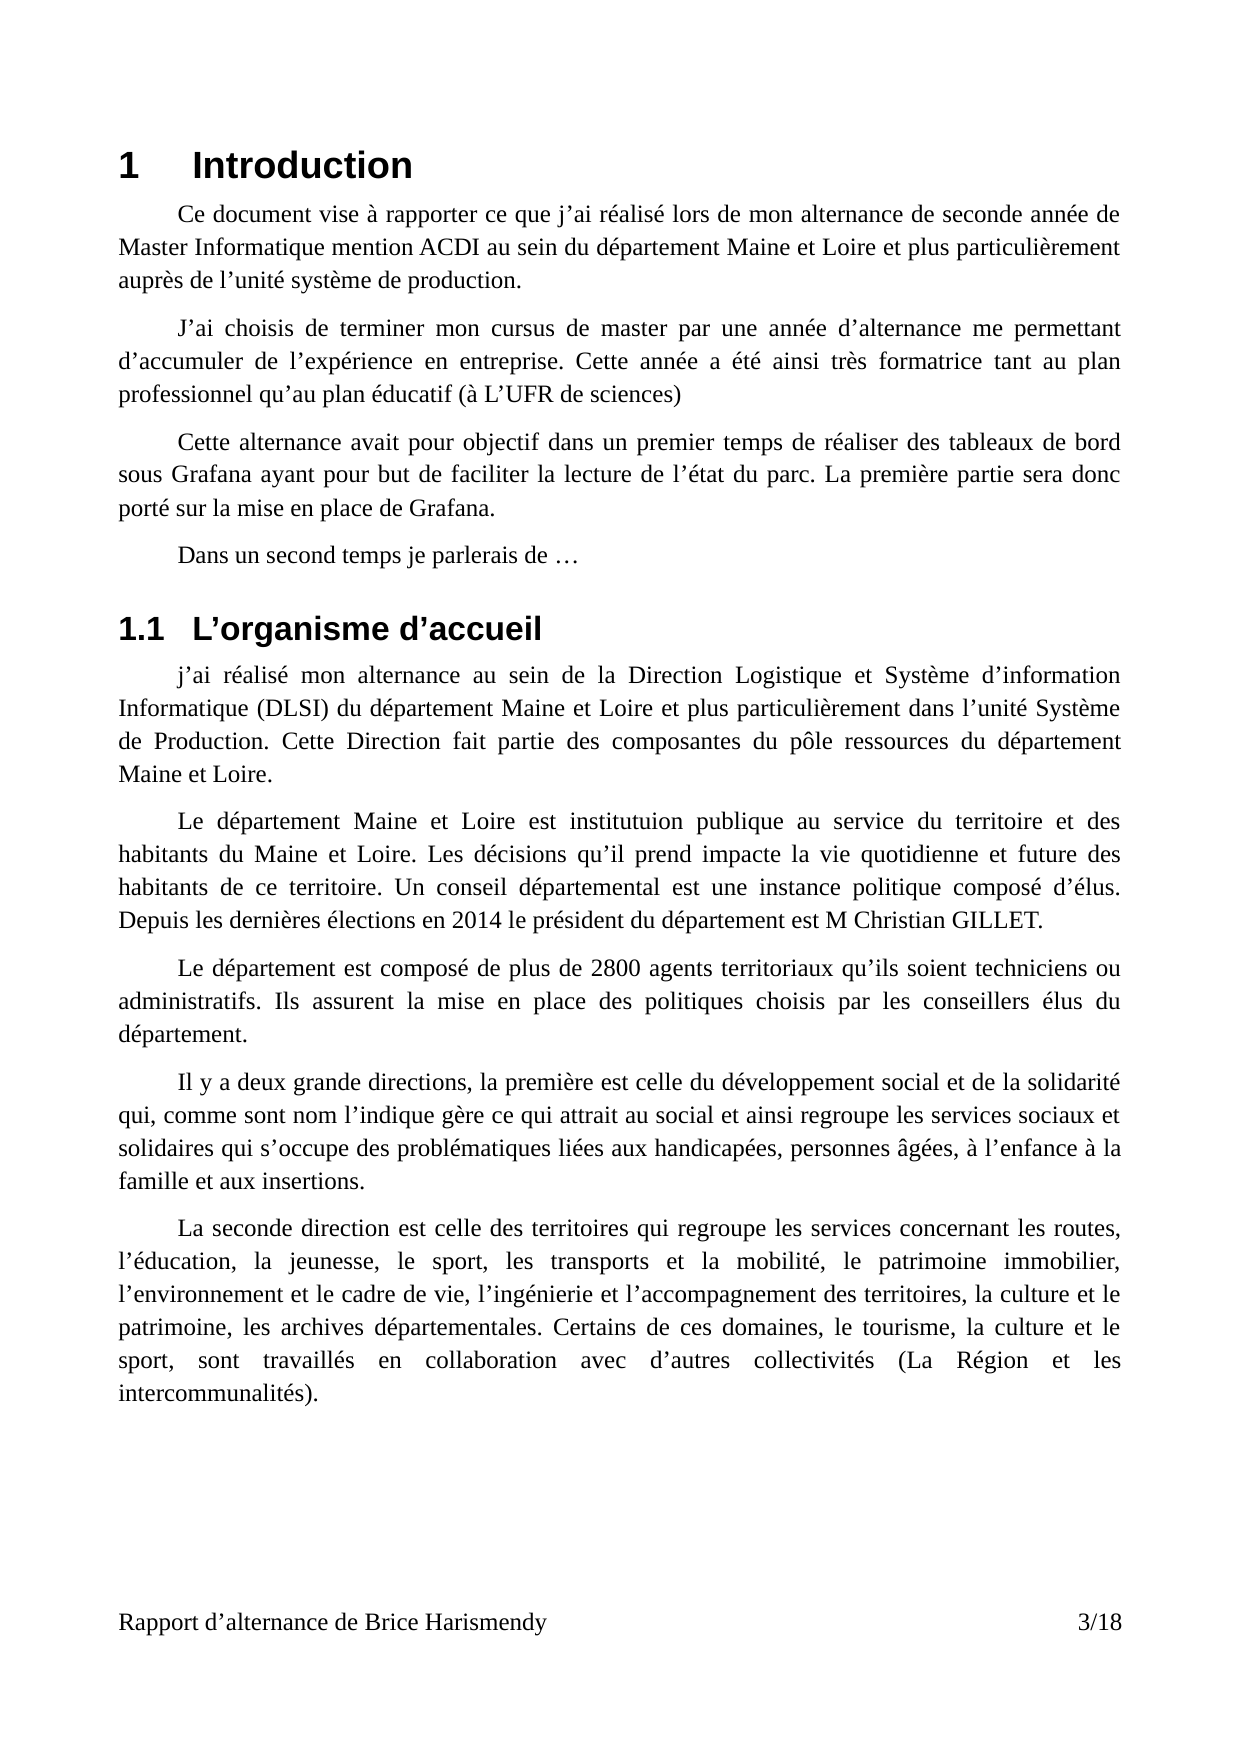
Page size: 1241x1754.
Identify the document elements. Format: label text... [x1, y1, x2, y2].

subtitle L’organisme d’accueil [118, 609, 1122, 647]
text Il y a deux grande directions, la première est celle du développement social et de la solidarité qui, comme sont nom l’indique gère ce qui attrait au social et ainsi regroupe les services sociaux et solidaires qui s’occupe des problématiques liées aux handicapées, personnes âgées, à l’enfance à la famille et aux insertions. [118, 1067, 1122, 1194]
text Dans un second temps je parlerais de … [118, 540, 1122, 569]
text La seconde direction est celle des territoires qui regroupe les services concernant les routes, l’éducation, la jeunesse, le sport, les transports et la mobilité, le patrimoine immobilier, l’environnement et le cadre de vie, l’ingénierie et l’accompagnement des territoires, la culture et le patrimoine, les archives départementales. Certains de ces domaines, le tourisme, la culture et le sport, sont travaillés en collaboration avec d’autres collectivités (La Région et les intercommunalités). [118, 1213, 1122, 1407]
text Le département Maine et Loire est institutuion publique au service du territoire et des habitants du Maine et Loire. Les décisions qu’il prend impacte la vie quotidienne et future des habitants de ce territoire. Un conseil départemental est une instance politique composé d’élus. Depuis les dernières élections en 2014 le président du département est M Christian GILLET. [118, 806, 1122, 934]
text Le département est composé de plus de 2800 agents territoriaux qu’ils soient techniciens ou administratifs. Ils assurent la mise en place des politiques choisis par les conseillers élus du département. [118, 953, 1122, 1048]
text Ce document vise à rapporter ce que j’ai réalisé lors de mon alternance de seconde année de Master Informatique mention ACDI au sein du département Maine et Loire et plus particulièrement auprès de l’unité système de production. [118, 199, 1122, 294]
text Cette alternance avait pour objectif dans un premier temps de réaliser des tableaux de bord sous Grafana ayant pour but de faciliter la lecture de l’état du parc. La première partie sera donc porté sur la mise en place de Grafana. [118, 427, 1122, 521]
subtitle Introduction [118, 143, 1122, 187]
text J’ai choisis de terminer mon cursus de master par une année d’alternance me permettant d’accumuler de l’expérience en entreprise. Cette année a été ainsi très formatrice tant au plan professionnel qu’au plan éducatif (à L’UFR de sciences) [118, 313, 1122, 408]
text j’ai réalisé mon alternance au sein de la Direction Logistique et Système d’information Informatique (DLSI) du département Maine et Loire et plus particulièrement dans l’unité Système de Production. Cette Direction fait partie des composantes du pôle ressources du département Maine et Loire. [118, 660, 1122, 788]
